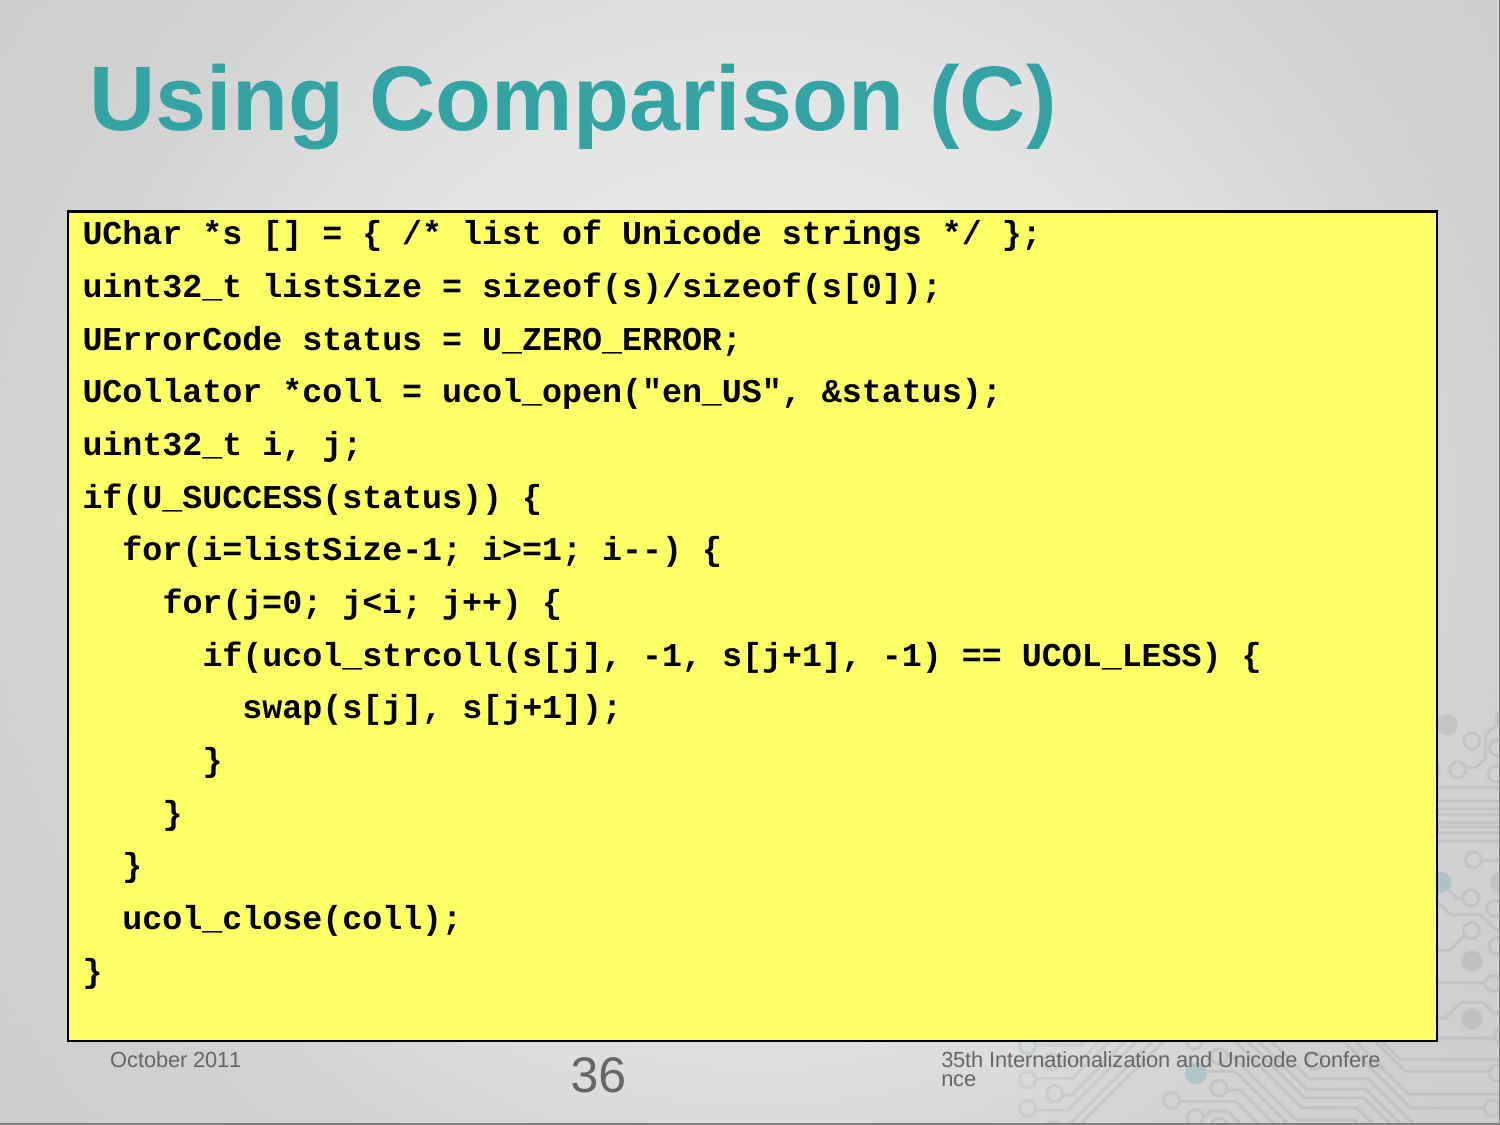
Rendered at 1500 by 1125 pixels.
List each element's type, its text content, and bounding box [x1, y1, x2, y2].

text_box UChar *s [] = { /* list of Unicode strings */ }; uint32_t listSize = sizeof(s)/sizeof(s[0]); UErrorCode status = U_ZERO_ERROR; UCollator *coll = ucol_open("en_US", &status); uint32_t i, j; if(U_SUCCESS(status)) { for(i=listSize-1; i>=1; i--) { for(j=0; j<i; j++) { if(ucol_strcoll(s[j], -1, s[j+1], -1) == UCOL_LESS) { swap(s[j], s[j+1]); } } } ucol_close(coll); } [67, 211, 1438, 1041]
picture [0, 0, 1499, 1123]
title Using Comparison (C) [75, 31, 1426, 157]
